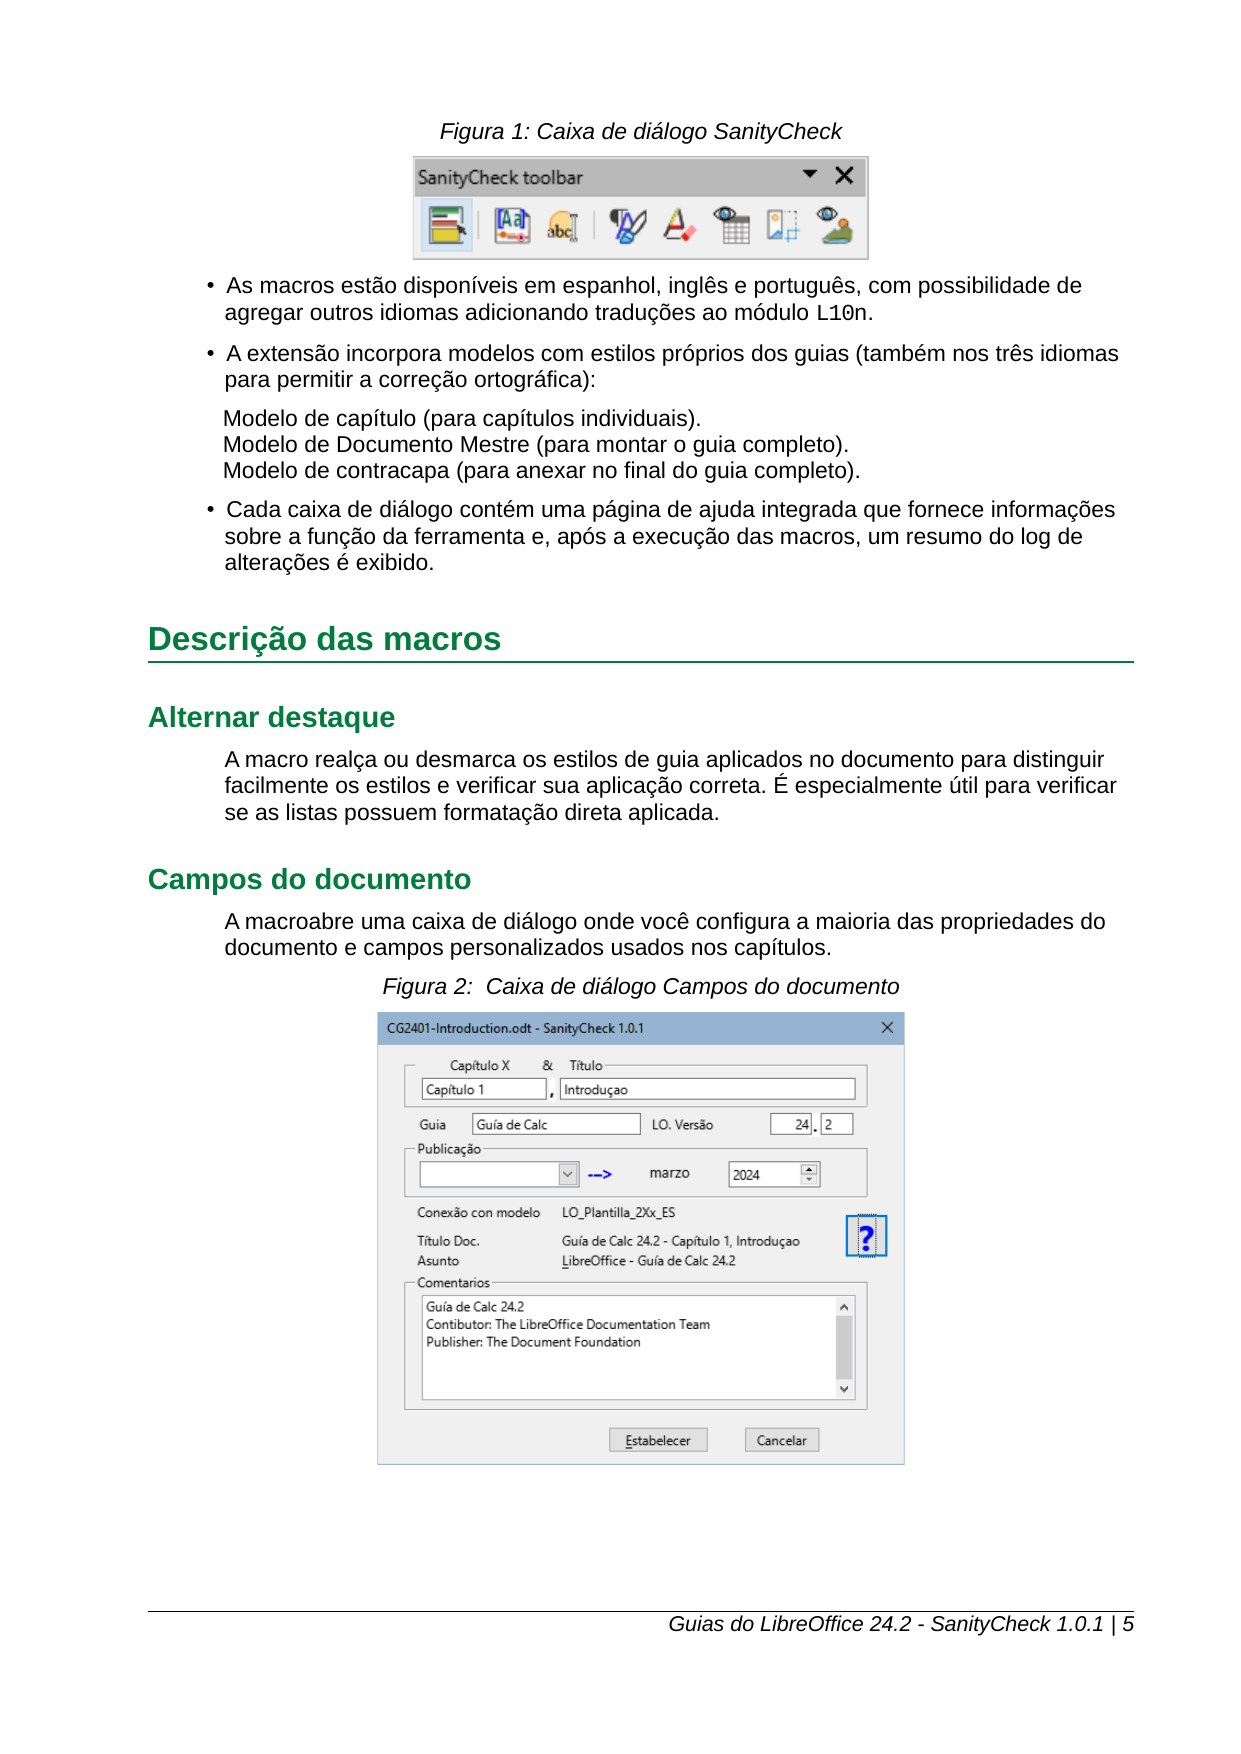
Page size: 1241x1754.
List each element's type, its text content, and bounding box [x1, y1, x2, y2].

text Figura 2: Caixa de diálogo Campos do documento [377, 973, 904, 999]
list Modelo de contracapa (para anexar no final do guia completo). [223, 457, 1134, 484]
picture [377, 1012, 905, 1465]
list As macros estão disponíveis em espanhol, inglês e português, com possibilidade de agregar outros idiomas adicionando traduções ao módulo L10n. [207, 272, 1134, 327]
list A extensão incorpora modelos com estilos próprios dos guias (também nos três idiomas para permitir a correção ortográfica): [207, 339, 1134, 392]
subtitle Campos do documento [148, 862, 1134, 896]
text A macro realça ou desmarca os estilos de guia aplicados no documento para distinguir facilmente os estilos e verificar sua aplicação correta. É especialmente útil para verificar se as listas possuem formatação direta aplicada. [224, 746, 1134, 825]
text A macroabre uma caixa de diálogo onde você configura a maioria das propriedades do documento e campos personalizados usados nos capítulos. [224, 908, 1134, 961]
list Modelo de Documento Mestre (para montar o guia completo). [223, 431, 1134, 457]
subtitle Descrição das macros [148, 619, 1134, 661]
list Cada caixa de diálogo contém uma página de ajuda integrada que fornece informações sobre a função da ferramenta e, após a execução das macros, um resumo do log de alterações é exibido. [207, 496, 1134, 575]
subtitle Alternar destaque [148, 700, 1134, 733]
list Modelo de capítulo (para capítulos individuais). [223, 405, 1134, 431]
text Figura 1: Caixa de diálogo SanityCheck [413, 118, 869, 144]
picture [412, 156, 869, 260]
